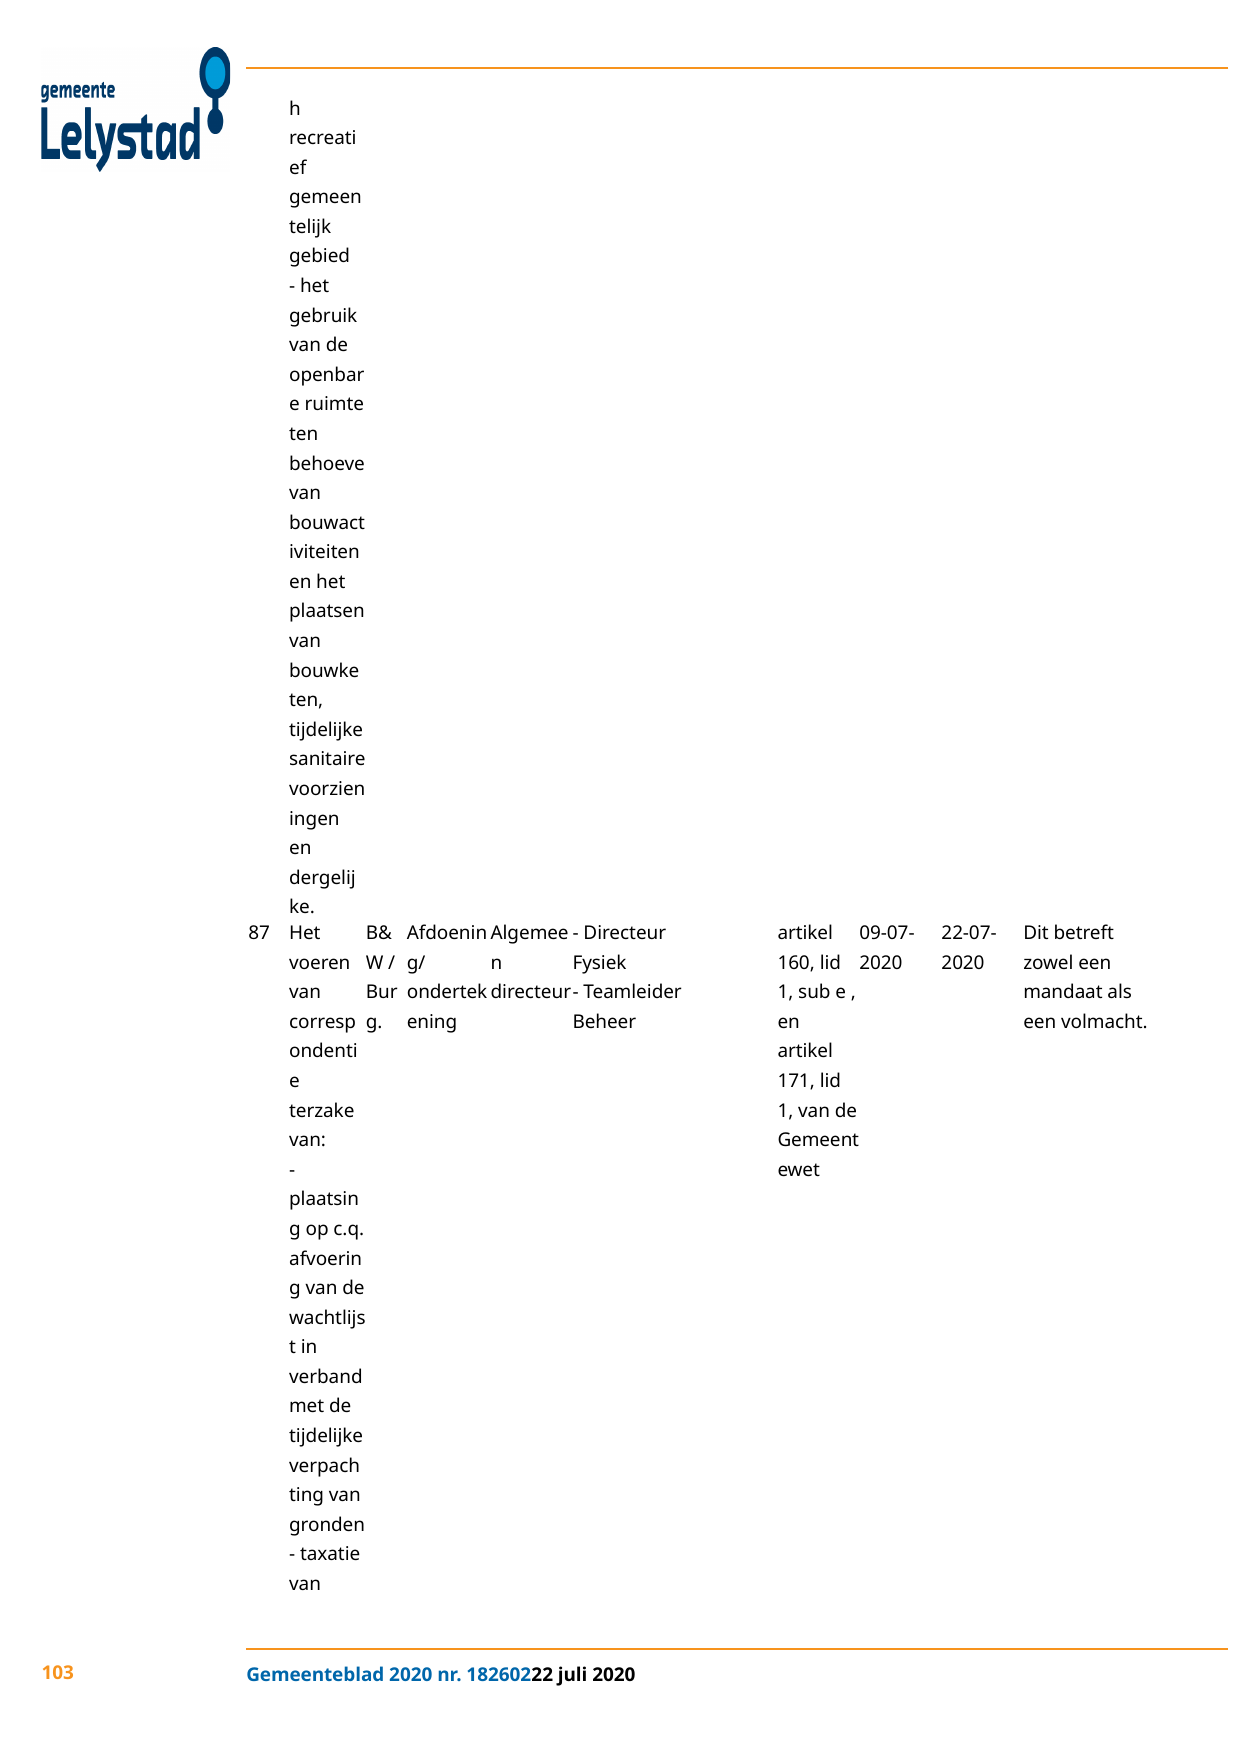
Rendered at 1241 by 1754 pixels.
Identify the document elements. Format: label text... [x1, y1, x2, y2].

table_cell [695, 95, 777, 919]
table_cell artikel 160, lid 1, sub e , en artikel 171, lid 1, van de Gemeentewet [777, 919, 859, 1596]
table_cell [695, 919, 777, 1596]
table_cell B&W / Burg. [366, 919, 407, 1596]
table_cell 87 [248, 919, 289, 1596]
table_cell Afdoening/ondertekening [407, 919, 490, 1596]
table_cell Algemeen directeur [490, 919, 572, 1596]
table_cell [407, 95, 490, 919]
picture [41, 47, 231, 172]
table_cell [859, 95, 941, 919]
table_cell Het voeren van correspondentie terzake van: - plaatsing op c.q. afvoering van de wachtlijst in verband met de tijdelijke verpachting van gronden - taxatie van [289, 919, 366, 1596]
table_cell [248, 95, 289, 919]
table_cell [1023, 95, 1152, 919]
table_cell Dit betreft zowel een mandaat als een volmacht. [1023, 919, 1152, 1596]
table_cell 22-07-2020 [941, 919, 1023, 1596]
table_cell - Directeur Fysiek - Teamleider Beheer [572, 919, 695, 1596]
table_cell [572, 95, 695, 919]
table_cell [366, 95, 407, 919]
table_cell [490, 95, 572, 919]
table_cell 09-07-2020 [859, 919, 941, 1596]
table_cell [941, 95, 1023, 919]
table_cell h recreatief gemeentelijk gebied - het gebruik van de openbare ruimte ten behoeve van bouwactiviteiten en het plaatsen van bouwketen, tijdelijke sanitaire voorzieningen en dergelijke. [289, 95, 366, 919]
table_cell [777, 95, 859, 919]
